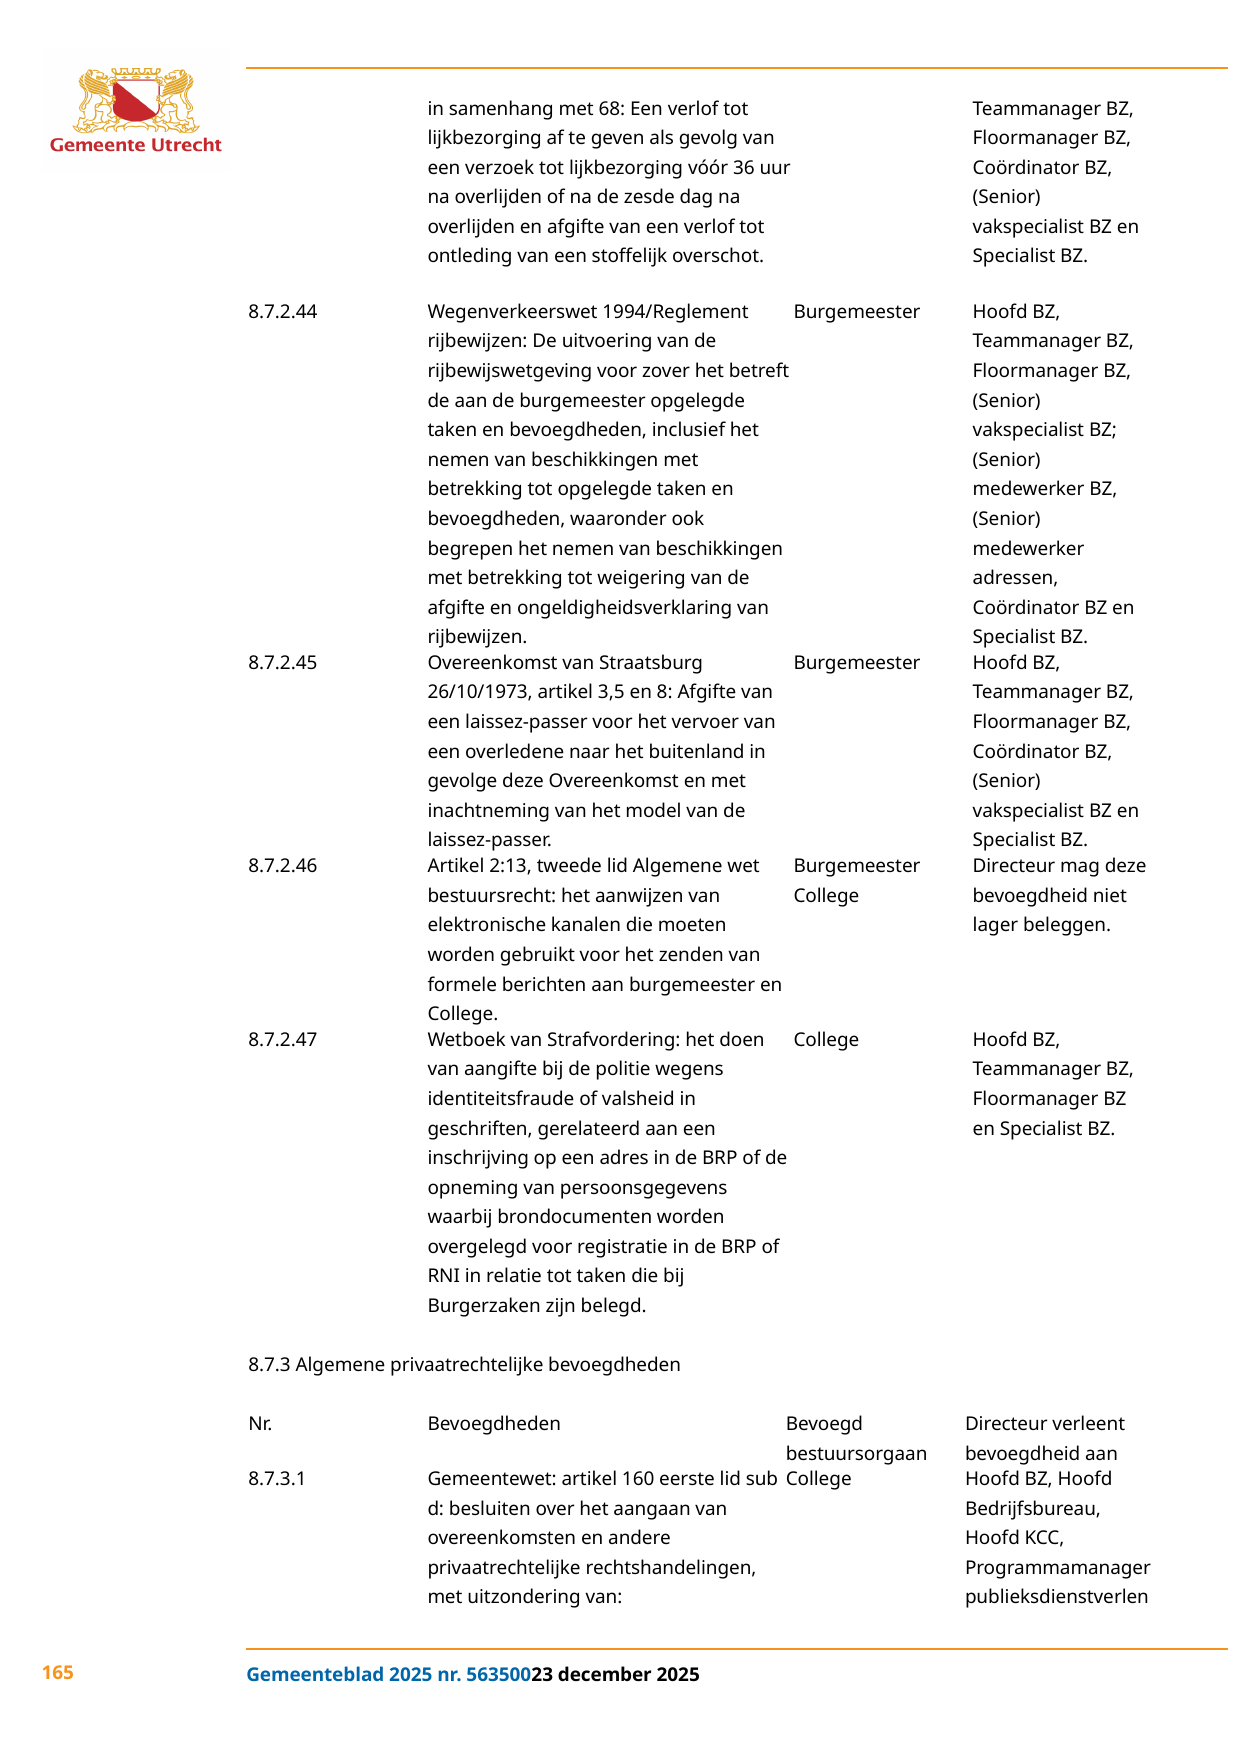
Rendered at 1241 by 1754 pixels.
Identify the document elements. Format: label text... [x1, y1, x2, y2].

table_cell Hoofd BZ, Hoofd Bedrijfsbureau, Hoofd KCC, Programmamanager publieksdienstverlen [965, 1465, 1152, 1609]
text 8.7.3 Algemene privaatrechtelijke bevoegdheden [248, 1351, 1152, 1377]
table_cell Teammanager BZ, Floormanager BZ, Coördinator BZ, (Senior) vakspecialist BZ en Specialist BZ. [973, 95, 1152, 298]
table_header Nr. [248, 1410, 427, 1465]
table_cell Hoofd BZ, Teammanager BZ, Floormanager BZ, Coördinator BZ, (Senior) vakspecialist BZ en Specialist BZ. [973, 649, 1152, 852]
table_header Bevoegd bestuursorgaan [786, 1410, 965, 1465]
table_cell College [793, 1026, 972, 1318]
table_cell Wegenverkeerswet 1994/Reglement rijbewijzen: De uitvoering van de rijbewijswetgeving voor zover het betreft de aan de burgemeester opgelegde taken en bevoegdheden, inclusief het nemen van beschikkingen met betrekking tot opgelegde taken en bevoegdheden, waaronder ook begrepen het nemen van beschikkingen met betrekking tot weigering van de afgifte en ongeldigheidsverklaring van rijbewijzen. [427, 298, 793, 649]
table_cell Burgemeester [793, 298, 972, 649]
table_cell Directeur mag deze bevoegdheid niet lager beleggen. [973, 853, 1152, 1026]
table_cell Gemeentewet: artikel 160 eerste lid sub d: besluiten over het aangaan van overeenkomsten en andere privaatrechtelijke rechtshandelingen, met uitzondering van: [427, 1465, 786, 1609]
table_cell 8.7.2.46 [248, 853, 427, 1026]
table_cell Artikel 2:13, tweede lid Algemene wet bestuursrecht: het aanwijzen van elektronische kanalen die moeten worden gebruikt voor het zenden van formele berichten aan burgemeester en College. [427, 853, 793, 1026]
table_header Bevoegdheden [427, 1410, 786, 1465]
table_cell Burgemeester College [793, 853, 972, 1026]
table_cell Overeenkomst van Straatsburg 26/10/1973, artikel 3,5 en 8: Afgifte van een laissez-passer voor het vervoer van een overledene naar het buitenland in gevolge deze Overeenkomst en met inachtneming van het model van de laissez-passer. [427, 649, 793, 852]
table_cell 8.7.2.45 [248, 649, 427, 852]
table_cell 8.7.3.1 [248, 1465, 427, 1609]
table_cell 8.7.2.47 [248, 1026, 427, 1318]
table_cell Hoofd BZ, Teammanager BZ, Floormanager BZ, (Senior) vakspecialist BZ; (Senior) medewerker BZ, (Senior) medewerker adressen, Coördinator BZ en Specialist BZ. [973, 298, 1152, 649]
table_cell College [786, 1465, 965, 1609]
table_cell Wetboek van Strafvordering: het doen van aangifte bij de politie wegens identiteitsfraude of valsheid in geschriften, gerelateerd aan een inschrijving op een adres in de BRP of de opneming van persoonsgegevens waarbij brondocumenten worden overgelegd voor registratie in de BRP of RNI in relatie tot taken die bij Burgerzaken zijn belegd. [427, 1026, 793, 1318]
table_cell 8.7.2.44 [248, 298, 427, 649]
table_cell Burgemeester [793, 649, 972, 852]
table_cell Hoofd BZ, Teammanager BZ, Floormanager BZ en Specialist BZ. [973, 1026, 1152, 1318]
table_cell [793, 95, 972, 298]
picture [41, 47, 231, 172]
table_header Directeur verleent bevoegdheid aan [965, 1410, 1152, 1465]
table_cell in samenhang met 68: Een verlof tot lijkbezorging af te geven als gevolg van een verzoek tot lijkbezorging vóór 36 uur na overlijden of na de zesde dag na overlijden en afgifte van een verlof tot ontleding van een stoffelijk overschot. [427, 95, 793, 298]
table_cell [248, 95, 427, 298]
